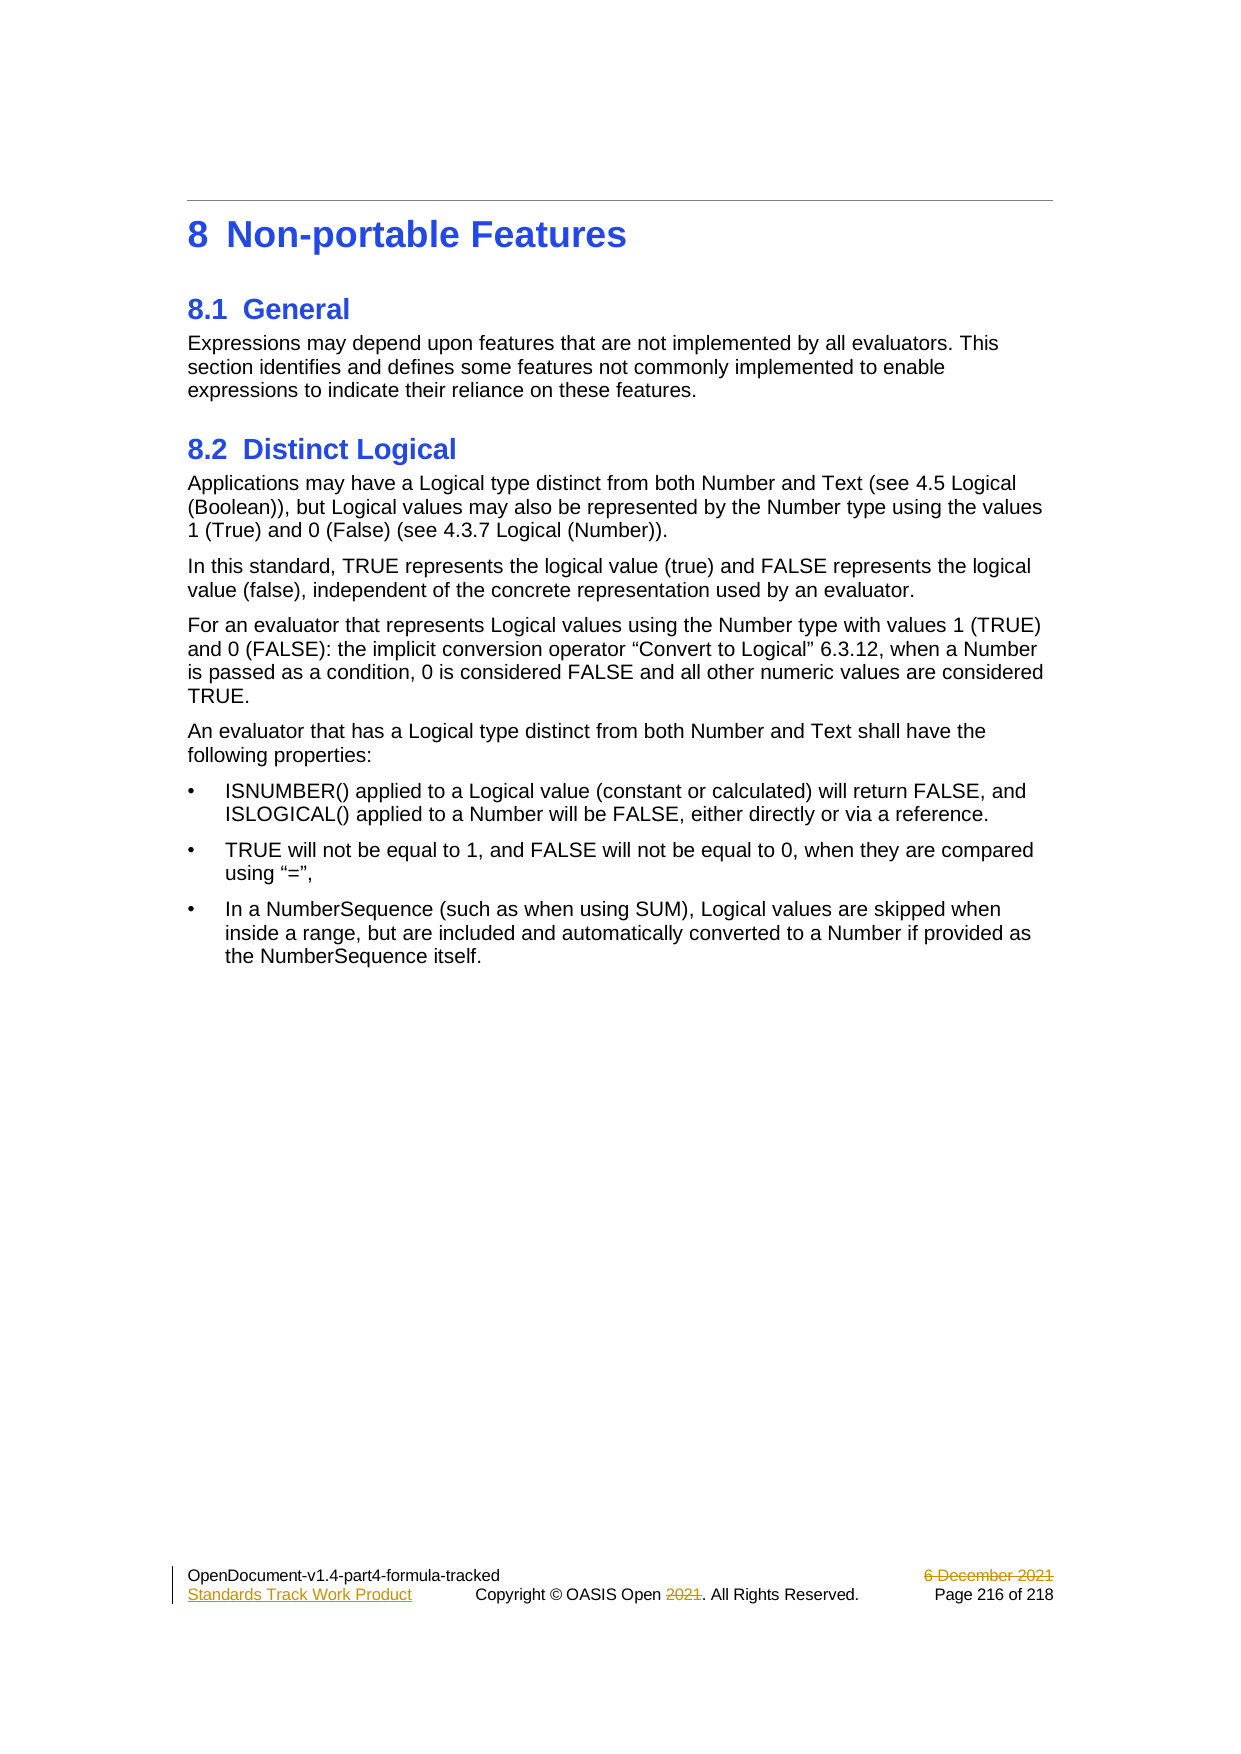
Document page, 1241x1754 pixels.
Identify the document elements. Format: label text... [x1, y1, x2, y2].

text For an evaluator that represents Logical values using the Number type with values 1 (TRUE) and 0 (FALSE): the implicit conversion operator “Convert to Logical” 6.3.12, when a Number is passed as a condition, 0 is considered FALSE and all other numeric values are considered TRUE. [187, 614, 1053, 708]
list ISNUMBER() applied to a Logical value (constant or calculated) will return FALSE, and ISLOGICAL() applied to a Number will be FALSE, either directly or via a reference. [187, 779, 1053, 826]
list TRUE will not be equal to 1, and FALSE will not be equal to 0, when they are compared using “=”, [187, 838, 1053, 885]
text Expressions may depend upon features that are not implemented by all evaluators. This section identifies and defines some features not commonly implemented to enable expressions to indicate their reliance on these features. [187, 332, 1053, 402]
text In this standard, TRUE represents the logical value (true) and FALSE represents the logical value (false), independent of the concrete representation used by an evaluator. [187, 554, 1053, 602]
text Applications may have a Logical type distinct from both Number and Text (see 4.5 Logical (Boolean)), but Logical values may also be represented by the Number type using the values 1 (True) and 0 (False) (see 4.3.7 Logical (Number)). [187, 472, 1053, 542]
subtitle Non-portable Features [187, 201, 1053, 256]
subtitle General [187, 293, 1053, 326]
text An evaluator that has a Logical type distinct from both Number and Text shall have the following properties: [187, 720, 1053, 767]
subtitle Distinct Logical [187, 433, 1053, 466]
list In a NumberSequence (such as when using SUM), Logical values are skipped when inside a range, but are included and automatically converted to a Number if provided as the NumberSequence itself. [187, 897, 1053, 968]
